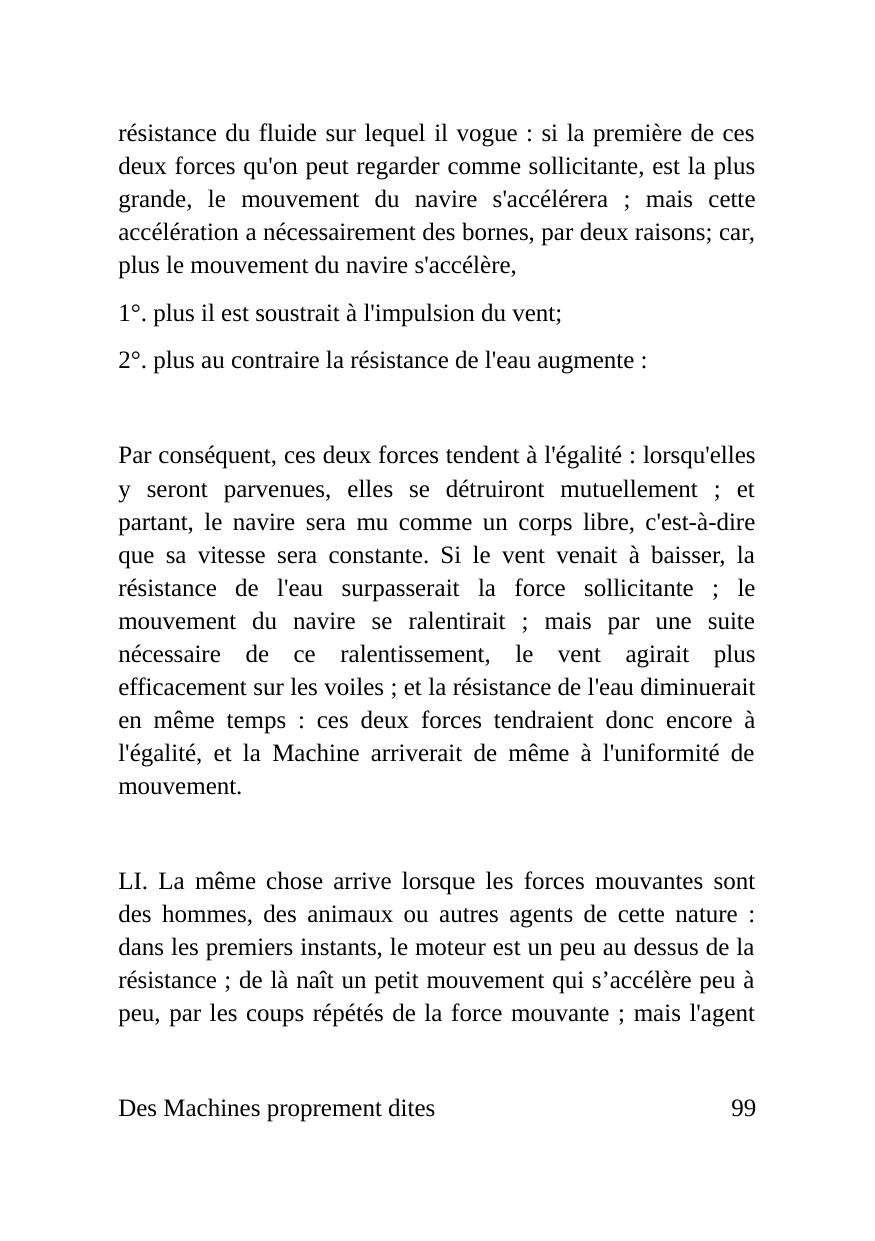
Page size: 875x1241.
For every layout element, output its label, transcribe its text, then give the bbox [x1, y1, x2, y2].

text résistance du fluide sur lequel il vogue : si la première de ces deux forces qu'on peut regarder comme sollicitante, est la plus grande, le mouvement du navire s'accélérera ; mais cette accélération a nécessairement des bornes, par deux raisons; car, plus le mouvement du navire s'accélère, [118, 118, 756, 279]
text 1°. plus il est soustrait à l'impulsion du vent; [118, 298, 756, 327]
text 2°. plus au contraire la résistance de l'eau augmente : [118, 345, 756, 374]
text Par conséquent, ces deux forces tendent à l'égalité : lorsqu'elles y seront parvenues, elles se détruiront mutuellement ; et partant, le navire sera mu comme un corps libre, c'est-à-dire que sa vitesse sera constante. Si le vent venait à baisser, la résistance de l'eau surpasserait la force sollicitante ; le mouvement du navire se ralentirait ; mais par une suite nécessaire de ce ralentissement, le vent agirait plus efficacement sur les voiles ; et la résistance de l'eau diminuerait en même temps : ces deux forces tendraient donc encore à l'égalité, et la Machine arriverait de même à l'uniformité de mouvement. [118, 441, 756, 799]
text LI. La même chose arrive lorsque les forces mouvantes sont des hommes, des animaux ou autres agents de cette nature : dans les premiers instants, le moteur est un peu au dessus de la résistance ; de là naît un petit mouvement qui s’accélère peu à peu, par les coups répétés de la force mouvante ; mais l'agent [118, 866, 756, 1027]
